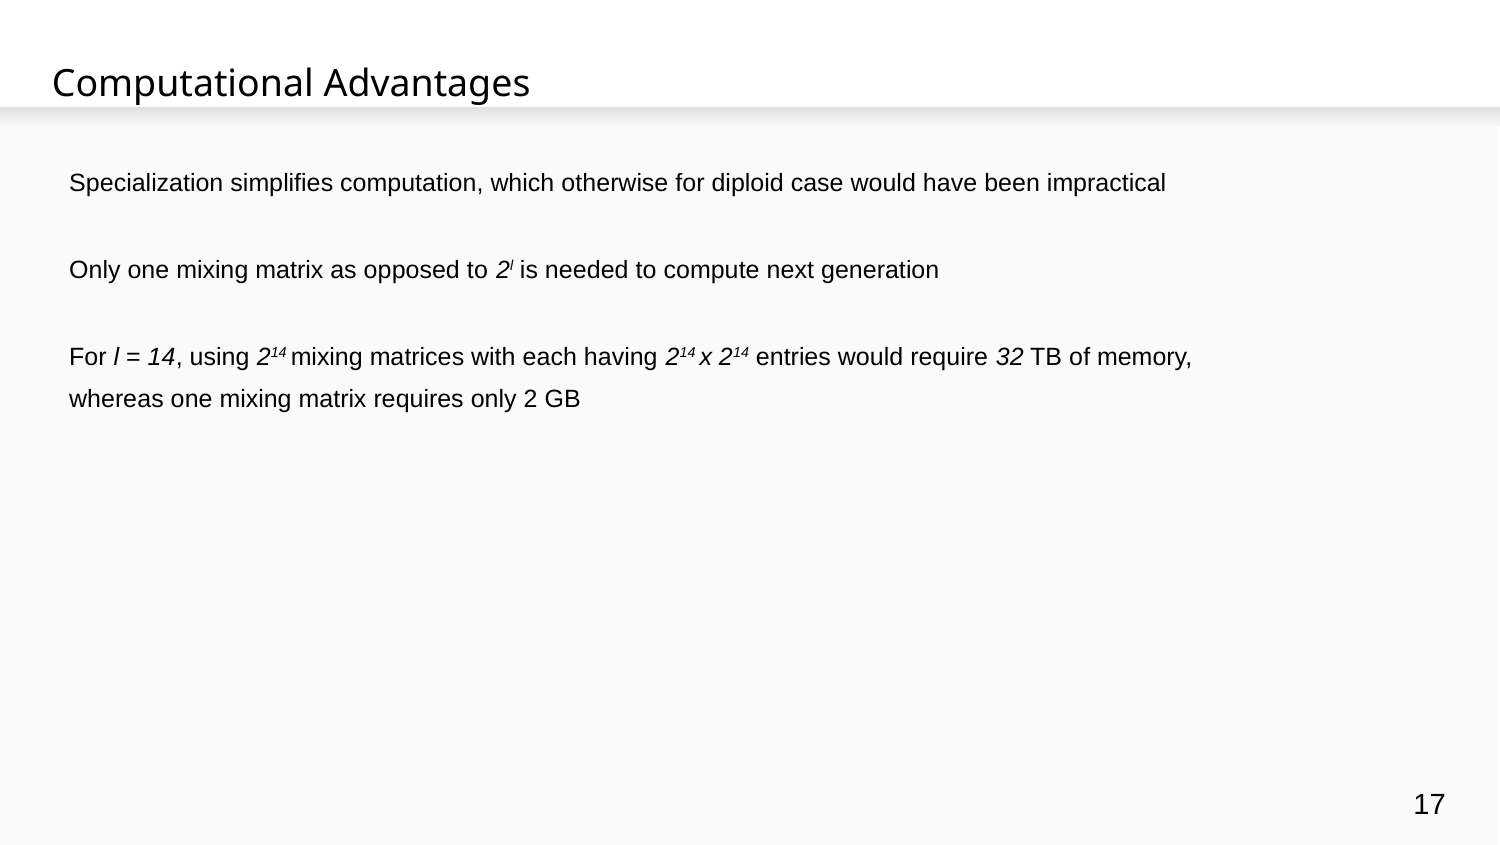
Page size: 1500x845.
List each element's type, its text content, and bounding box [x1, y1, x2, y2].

text_box Specialization simplifies computation, which otherwise for diploid case would have been impractical Only one mixing matrix as opposed to 2l is needed to compute next generation For l = 14, using 214 mixing matrices with each having 214 x 214 entries would require 32 TB of memory, whereas one mixing matrix requires only 2 GB [19, 147, 1227, 433]
title Computational Advantages [51, 32, 631, 132]
